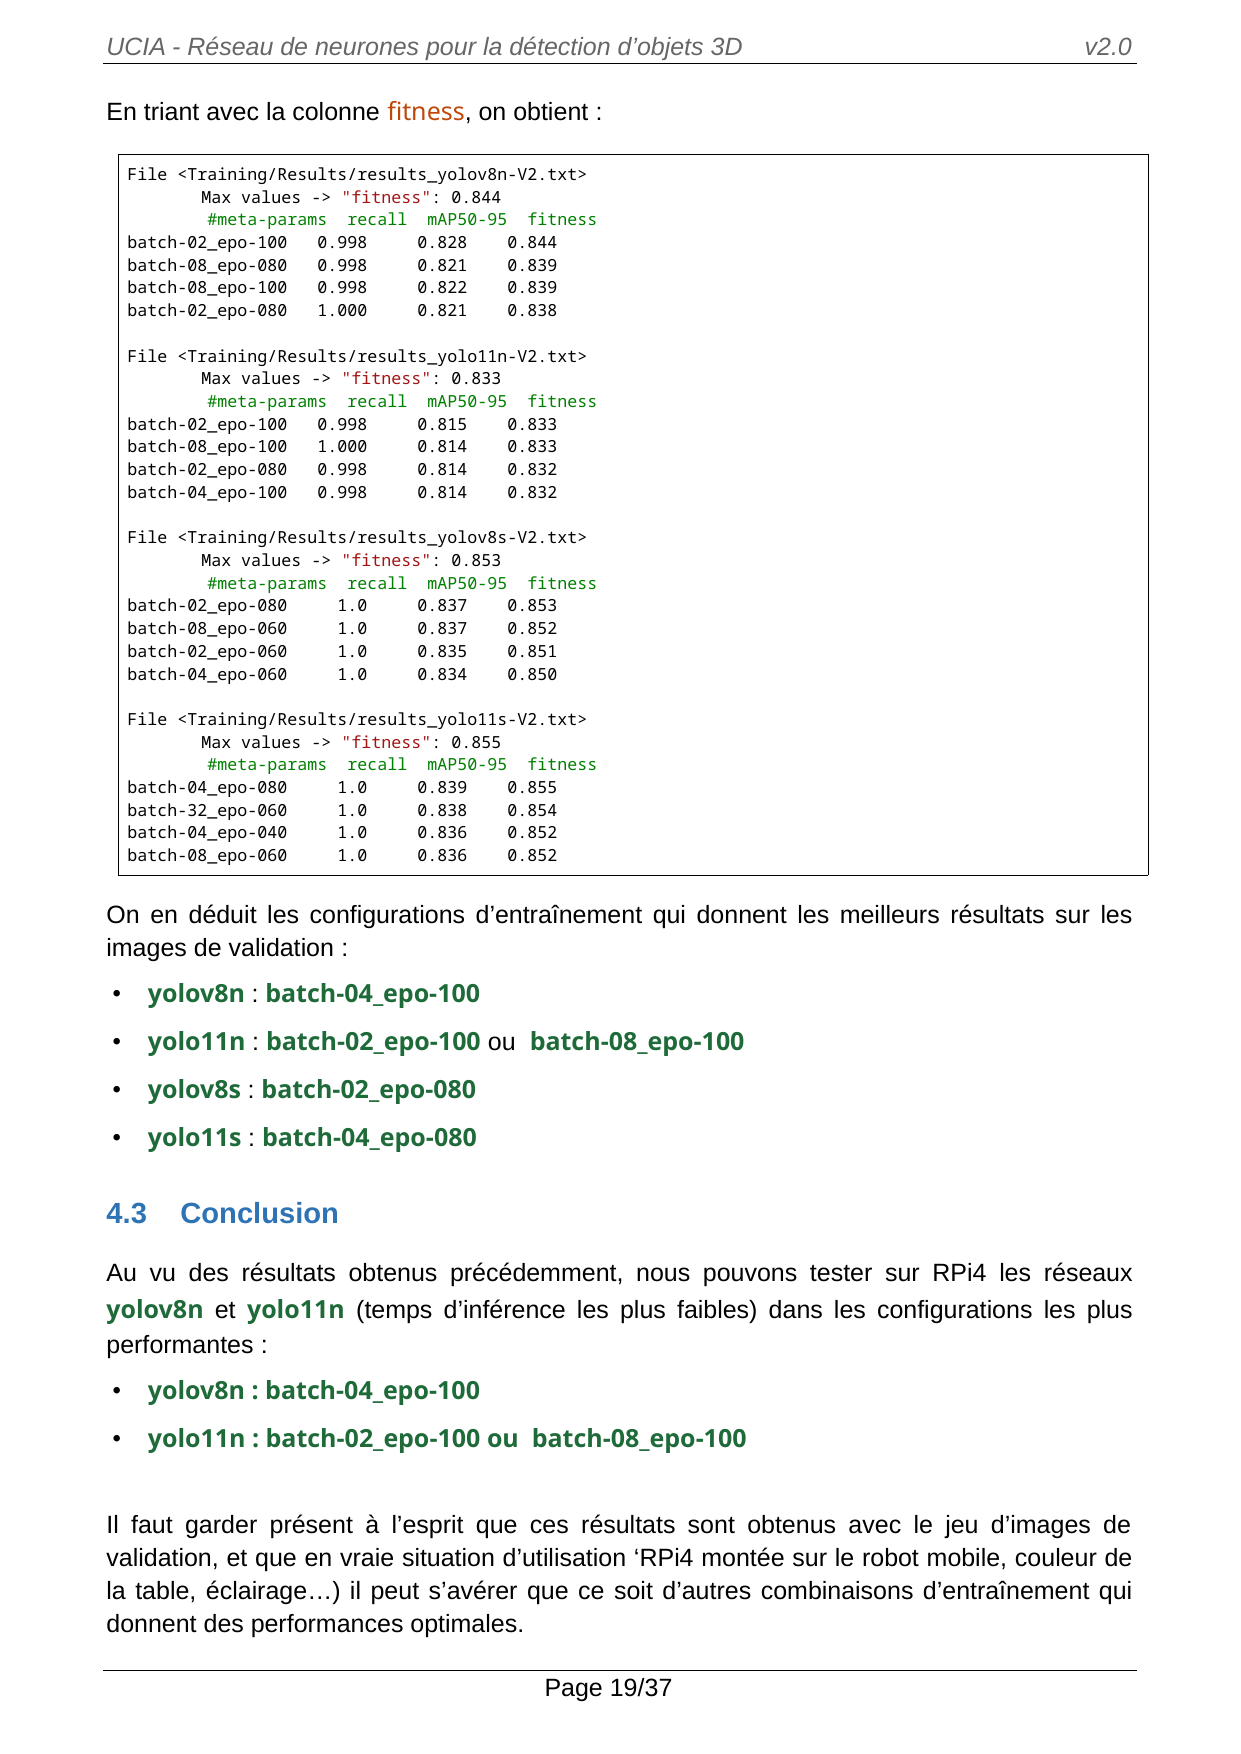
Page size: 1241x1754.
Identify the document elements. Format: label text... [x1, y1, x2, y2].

text Max values -> "fitness": 0.844 [127, 185, 1139, 208]
text Au vu des résultats obtenus précédemment, nous pouvons tester sur RPi4 les réseaux yolov8n et yolo11n (temps d’inférence les plus faibles) dans les configurations les plus performantes : [106, 1258, 1134, 1359]
text batch-02_epo-100 0.998 0.828 0.844 [127, 231, 1139, 253]
text Max values -> "fitness": 0.853 [127, 548, 1139, 571]
list yolo11n : batch-02_epo-100 ou batch-08_epo-100 [112, 1023, 1134, 1057]
list yolov8n : batch-04_epo-100 [112, 1372, 1134, 1406]
text batch-02_epo-080 1.0 0.837 0.853 [127, 594, 1139, 617]
list yolo11s : batch-04_epo-080 [112, 1119, 1134, 1153]
list yolo11n : batch-02_epo-100 ou batch-08_epo-100 [112, 1420, 1134, 1454]
text File <Training/Results/results_yolo11n-V2.txt> [127, 344, 1139, 367]
text File <Training/Results/results_yolo11s-V2.txt> [127, 707, 1139, 730]
text batch-04_epo-060 1.0 0.834 0.850 [127, 662, 1139, 685]
subtitle Conclusion [106, 1196, 1134, 1230]
text On en déduit les configurations d’entraînement qui donnent les meilleurs résultats sur les images de validation : [106, 900, 1134, 962]
text batch-04_epo-080 1.0 0.839 0.855 [127, 776, 1139, 798]
text Max values -> "fitness": 0.855 [127, 730, 1139, 753]
text En triant avec la colonne fitness, on obtient : [106, 94, 1134, 128]
text batch-08_epo-060 1.0 0.836 0.852 [127, 844, 1139, 866]
text File <Training/Results/results_yolov8s-V2.txt> [127, 526, 1139, 548]
text batch-08_epo-100 0.998 0.822 0.839 [127, 276, 1139, 299]
text batch-08_epo-080 0.998 0.821 0.839 [127, 253, 1139, 276]
text batch-32_epo-060 1.0 0.838 0.854 [127, 798, 1139, 821]
text #meta-params recall mAP50-95 fitness [127, 208, 1139, 231]
text batch-02_epo-080 0.998 0.814 0.832 [127, 458, 1139, 480]
text Il faut garder présent à l’esprit que ces résultats sont obtenus avec le jeu d’images de validation, et que en vraie situation d’utilisation ‘RPi4 montée sur le robot mobile, couleur de la table, éclairage…) il peut s’avérer que ce soit d’autres combinaisons d’entraînement qui donnent des performances optimales. [106, 1510, 1134, 1638]
text File <Training/Results/results_yolov8n-V2.txt> [127, 162, 1139, 185]
text #meta-params recall mAP50-95 fitness [127, 389, 1139, 412]
text batch-02_epo-100 0.998 0.815 0.833 [127, 412, 1139, 435]
text batch-08_epo-100 1.000 0.814 0.833 [127, 435, 1139, 458]
text #meta-params recall mAP50-95 fitness [127, 753, 1139, 776]
text batch-04_epo-100 0.998 0.814 0.832 [127, 480, 1139, 503]
text batch-08_epo-060 1.0 0.837 0.852 [127, 617, 1139, 639]
text Max values -> "fitness": 0.833 [127, 367, 1139, 389]
text batch-02_epo-060 1.0 0.835 0.851 [127, 639, 1139, 662]
text #meta-params recall mAP50-95 fitness [127, 571, 1139, 594]
list yolov8n : batch-04_epo-100 [112, 975, 1134, 1009]
list yolov8s : batch-02_epo-080 [112, 1071, 1134, 1105]
text batch-04_epo-040 1.0 0.836 0.852 [127, 821, 1139, 844]
text batch-02_epo-080 1.000 0.821 0.838 [127, 299, 1139, 321]
